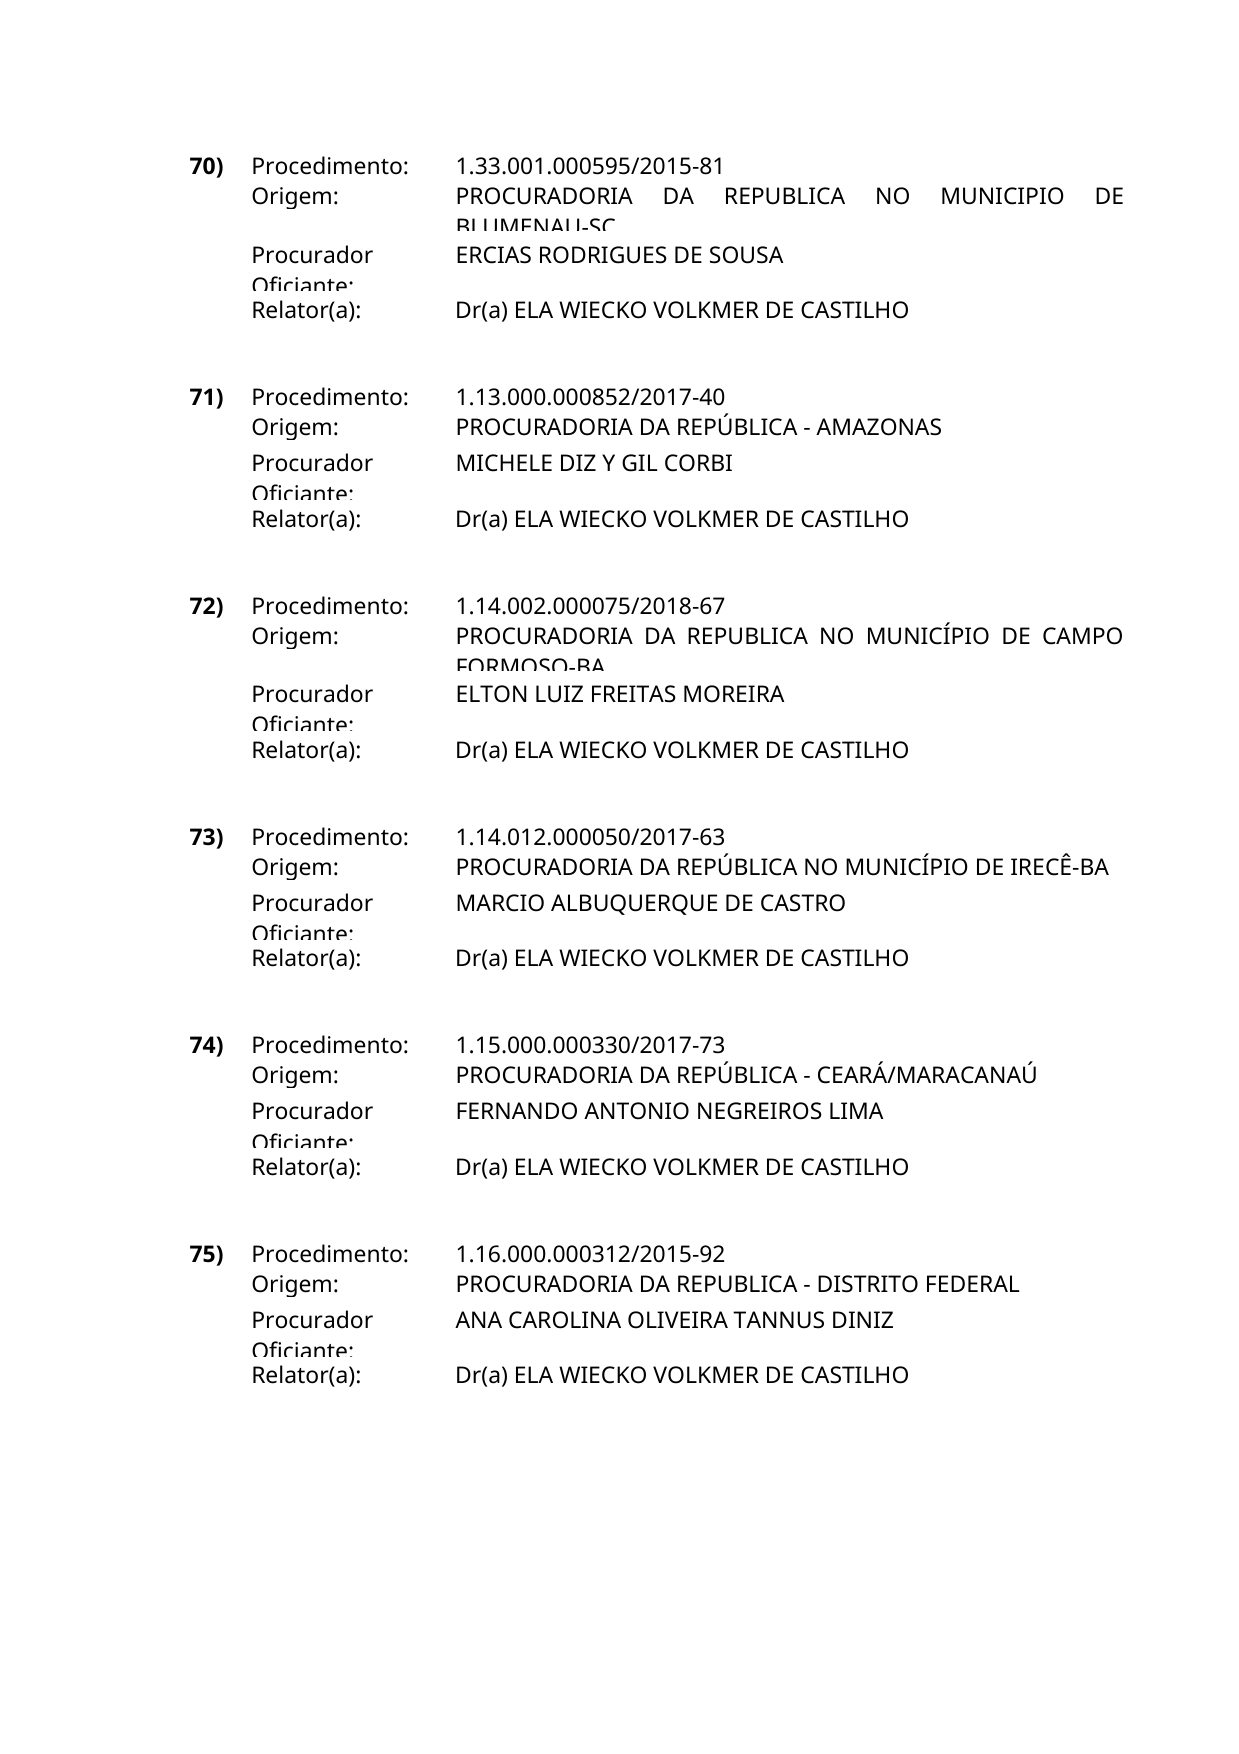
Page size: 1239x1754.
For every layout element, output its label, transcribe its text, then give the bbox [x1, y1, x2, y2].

table_cell [1125, 440, 1239, 447]
table_cell 1.14.012.000050/2017-63 [455, 821, 1124, 849]
table_cell Procurador Oficiante: [251, 887, 455, 939]
table_cell [455, 879, 1124, 887]
table_cell [251, 972, 455, 1029]
table_cell [0, 1304, 189, 1355]
table_cell 70) [189, 150, 251, 178]
table_cell Procedimento: [251, 381, 455, 409]
table_header Relator(a): [251, 503, 455, 531]
table_cell [251, 440, 455, 447]
table_header Relator(a): [251, 734, 455, 762]
table_cell [189, 1088, 251, 1095]
table_cell [1125, 324, 1239, 381]
table_cell [455, 1088, 1124, 1095]
table_cell [189, 942, 251, 972]
table_cell [0, 821, 189, 849]
table_cell [455, 764, 1124, 821]
table_cell Procedimento: [251, 590, 455, 618]
table_cell Procedimento: [251, 1029, 455, 1058]
table_cell [251, 1088, 455, 1095]
table_cell [251, 533, 455, 589]
table_cell [189, 734, 251, 764]
table_cell [189, 887, 251, 938]
table_cell [0, 620, 189, 648]
table_cell [455, 671, 1124, 678]
table_cell [1125, 1181, 1239, 1238]
table_cell Origem: [251, 411, 455, 439]
table_header Dr(a) ELA WIECKO VOLKMER DE CASTILHO [455, 1359, 1122, 1388]
table_cell [1125, 620, 1239, 648]
table_cell [1125, 294, 1239, 324]
table_cell [0, 887, 189, 938]
table_cell [189, 678, 251, 729]
table_cell [189, 851, 251, 879]
table_cell 1.15.000.000330/2017-73 [455, 1029, 1124, 1058]
table_cell [189, 324, 251, 381]
table_cell 72) [189, 590, 251, 618]
table_cell [0, 1268, 189, 1296]
table_cell [1125, 1059, 1239, 1088]
table_cell Origem: [251, 620, 455, 648]
table_header Relator(a): [251, 1359, 455, 1388]
table_cell [0, 239, 189, 289]
table_cell [1125, 678, 1239, 729]
table_cell [189, 440, 251, 447]
table_cell ERCIAS RODRIGUES DE SOUSA [455, 239, 1124, 289]
table_cell [1125, 879, 1239, 887]
table_cell ANA CAROLINA OLIVEIRA TANNUS DINIZ [455, 1304, 1124, 1355]
table_cell [1125, 590, 1239, 618]
table_cell PROCURADORIA DA REPÚBLICA - CEARÁ/MARACANAÚ [455, 1059, 1124, 1088]
table_cell [1125, 851, 1239, 879]
table_cell [0, 1088, 189, 1095]
table_cell [1125, 447, 1239, 498]
table_cell [189, 1296, 251, 1304]
table_cell 1.14.002.000075/2018-67 [455, 590, 1124, 618]
table_cell [1125, 209, 1239, 231]
table_cell 74) [189, 1029, 251, 1058]
table_cell [0, 150, 189, 178]
table_cell [0, 294, 189, 324]
table_cell [0, 231, 189, 238]
table_cell [0, 440, 189, 447]
table_cell [1125, 1268, 1239, 1296]
table_header [251, 0, 455, 150]
table_header Relator(a): [251, 294, 455, 323]
table_cell Procedimento: [251, 150, 455, 178]
table_cell [1125, 1304, 1239, 1355]
table_cell Origem: [251, 180, 455, 208]
table_cell [455, 231, 1124, 238]
table_cell 1.16.000.000312/2015-92 [455, 1238, 1124, 1266]
table_cell [0, 942, 189, 972]
table_cell [1125, 1151, 1239, 1181]
table_cell [189, 879, 251, 887]
table_cell 1.13.000.000852/2017-40 [455, 381, 1124, 409]
table_cell [1125, 887, 1239, 938]
table_cell [0, 1296, 189, 1304]
table_cell [455, 440, 1124, 447]
table_cell [1125, 231, 1239, 238]
table_cell ELTON LUIZ FREITAS MOREIRA [455, 678, 1124, 729]
table_cell [1125, 734, 1239, 764]
table_cell [0, 1059, 189, 1088]
table_header Relator(a): [251, 942, 455, 971]
table_cell [0, 734, 189, 764]
table_cell [189, 1095, 251, 1146]
table_cell [0, 411, 189, 439]
table_cell 75) [189, 1238, 251, 1266]
table_cell Origem: [251, 851, 455, 879]
table_cell [1125, 533, 1239, 589]
table_cell [0, 503, 189, 533]
table_cell [455, 1181, 1124, 1238]
table_cell [1125, 821, 1239, 849]
table_cell [1125, 1029, 1239, 1058]
table_cell Procurador Oficiante: [251, 1304, 455, 1356]
table_cell [1125, 648, 1239, 671]
table_cell PROCURADORIA DA REPUBLICA - DISTRITO FEDERAL [455, 1268, 1124, 1296]
table_cell PROCURADORIA DA REPUBLICA NO MUNICIPIO DE BLUMENAU-SC [455, 180, 1124, 231]
table_cell [1125, 1238, 1239, 1266]
table_cell [1125, 671, 1239, 678]
table_cell Origem: [251, 1268, 455, 1296]
table_cell [251, 1296, 455, 1304]
table_cell [0, 324, 189, 381]
table_cell [189, 648, 251, 671]
table_cell PROCURADORIA DA REPUBLICA NO MUNICÍPIO DE CAMPO FORMOSO-BA [455, 620, 1124, 671]
table_cell [189, 1059, 251, 1088]
table_cell [1125, 1088, 1239, 1095]
table_cell [189, 180, 251, 208]
table_cell [1125, 503, 1239, 533]
table_cell [189, 503, 251, 533]
table_cell [455, 972, 1124, 1029]
table_cell [251, 764, 455, 821]
table_cell MARCIO ALBUQUERQUE DE CASTRO [455, 887, 1124, 938]
table_cell [189, 671, 251, 678]
table_cell [1125, 764, 1239, 821]
table_cell [189, 447, 251, 498]
table_cell [1125, 180, 1239, 208]
table_cell [455, 533, 1124, 589]
table_cell PROCURADORIA DA REPÚBLICA NO MUNICÍPIO DE IRECÊ-BA [455, 851, 1124, 879]
table_cell Origem: [251, 1059, 455, 1088]
table_cell 1.33.001.000595/2015-81 [455, 150, 1124, 178]
table_cell [189, 411, 251, 439]
table_cell [1125, 942, 1239, 972]
table_cell [0, 851, 189, 879]
table_cell [189, 209, 251, 231]
table_cell Procedimento: [251, 821, 455, 849]
table_cell [0, 972, 189, 1029]
table_cell [0, 381, 189, 409]
table_cell [251, 1181, 455, 1238]
table_cell [251, 324, 455, 381]
table_cell [251, 209, 455, 231]
table_cell [1125, 972, 1239, 1029]
table_header Dr(a) ELA WIECKO VOLKMER DE CASTILHO [455, 1151, 1122, 1179]
table_header Dr(a) ELA WIECKO VOLKMER DE CASTILHO [455, 734, 1122, 762]
table_cell [0, 678, 189, 729]
table_cell [0, 447, 189, 498]
table_cell Procurador Oficiante: [251, 1095, 455, 1148]
table_cell [1125, 381, 1239, 409]
table_cell [0, 180, 189, 208]
table_cell [189, 972, 251, 1029]
table_header [1125, 0, 1239, 150]
table_cell [1125, 411, 1239, 439]
table_cell [0, 1029, 189, 1058]
table_cell Procurador Oficiante: [251, 239, 455, 291]
table_cell [1125, 239, 1239, 289]
table_cell [0, 648, 189, 671]
table_cell [0, 764, 189, 821]
table_cell [189, 231, 251, 238]
table_cell [189, 1359, 251, 1389]
table_cell FERNANDO ANTONIO NEGREIROS LIMA [455, 1095, 1124, 1146]
table_cell [0, 1238, 189, 1266]
table_cell [251, 231, 455, 238]
table_cell [189, 620, 251, 648]
table_cell [1125, 1359, 1239, 1389]
table_cell 73) [189, 821, 251, 849]
table_header [189, 0, 251, 150]
table_cell [189, 533, 251, 589]
table_header [455, 0, 1124, 150]
table_cell Procurador Oficiante: [251, 447, 455, 499]
table_cell [189, 1304, 251, 1355]
table_cell PROCURADORIA DA REPÚBLICA - AMAZONAS [455, 411, 1124, 439]
table_header Dr(a) ELA WIECKO VOLKMER DE CASTILHO [455, 942, 1122, 971]
table_cell [1125, 1095, 1239, 1146]
table_header [0, 0, 189, 150]
table_cell Procedimento: [251, 1238, 455, 1266]
table_cell [0, 1181, 189, 1238]
table_cell [0, 533, 189, 589]
table_cell MICHELE DIZ Y GIL CORBI [455, 447, 1124, 498]
table_cell 71) [189, 381, 251, 409]
table_cell [189, 1268, 251, 1296]
table_cell [251, 879, 455, 887]
table_header Dr(a) ELA WIECKO VOLKMER DE CASTILHO [455, 294, 1122, 323]
table_cell [0, 671, 189, 678]
table_cell [1125, 1296, 1239, 1304]
table_cell [455, 1296, 1124, 1304]
table_cell Procurador Oficiante: [251, 678, 455, 731]
table_cell [0, 1359, 189, 1389]
table_cell [189, 1151, 251, 1181]
table_cell [0, 209, 189, 231]
table_header Dr(a) ELA WIECKO VOLKMER DE CASTILHO [455, 503, 1122, 531]
table_cell [455, 324, 1124, 381]
table_cell [189, 294, 251, 324]
table_cell [189, 1181, 251, 1238]
table_cell [0, 1151, 189, 1181]
table_cell [251, 648, 455, 671]
table_cell [1125, 150, 1239, 178]
table_cell [0, 879, 189, 887]
table_cell [251, 671, 455, 678]
table_cell [0, 590, 189, 618]
table_cell [189, 764, 251, 821]
table_header Relator(a): [251, 1151, 455, 1179]
table_cell [0, 1095, 189, 1146]
table_cell [189, 239, 251, 289]
